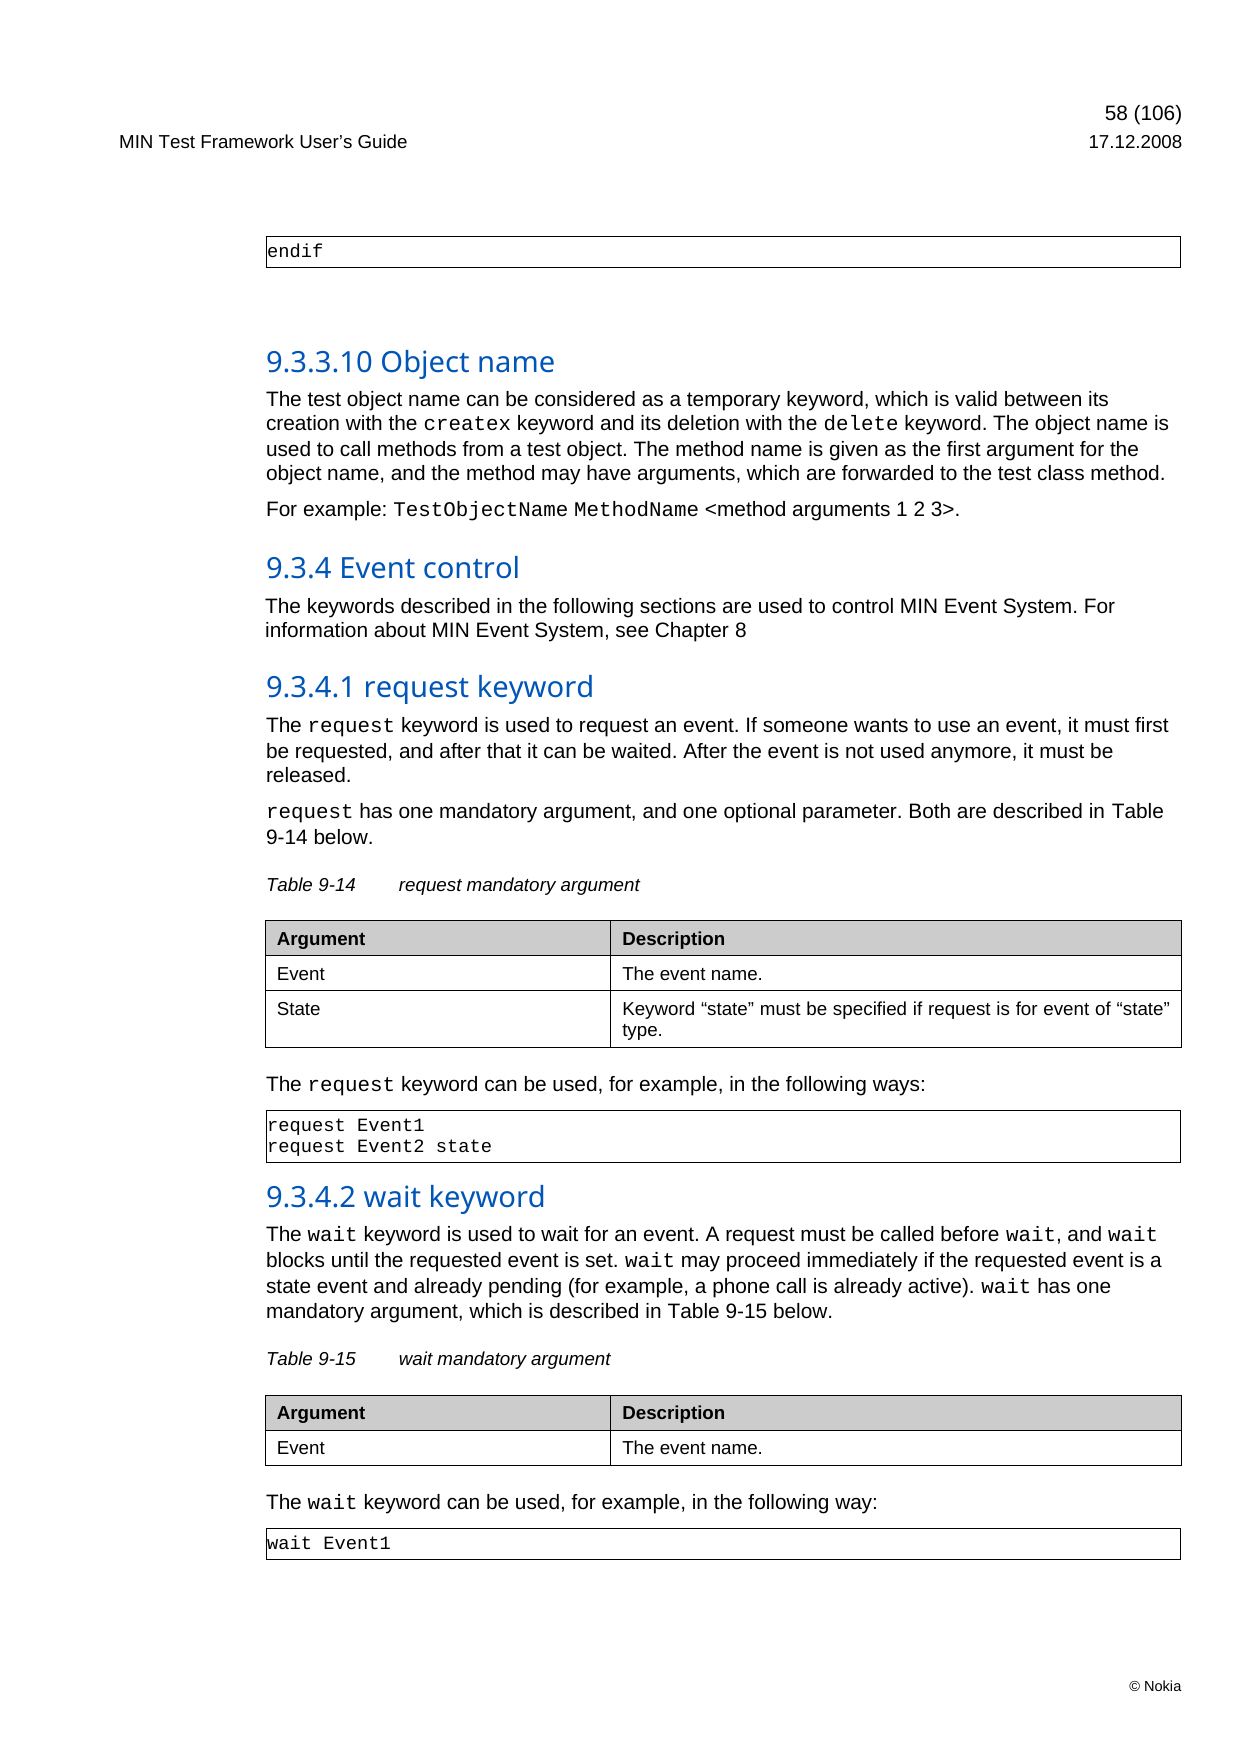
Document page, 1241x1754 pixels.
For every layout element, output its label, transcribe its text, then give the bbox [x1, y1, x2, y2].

subtitle wait keyword [266, 1176, 1181, 1216]
text The wait keyword is used to wait for an event. A request must be called before wait, and wait blocks until the requested event is set. wait may proceed immediately if the requested event is a state event and already pending (for example, a phone call is already active). wait has one mandatory argument, which is described in Table 9-15 below. [266, 1222, 1181, 1323]
table_header Argument [266, 921, 610, 955]
table_cell The event name. [611, 1431, 1181, 1465]
text wait Event1 [267, 1529, 1180, 1559]
text The keywords described in the following sections are used to control MIN Event System. For information about MIN Event System, see Chapter 8 [265, 594, 1181, 642]
table_header Description [611, 1396, 1181, 1430]
text The test object name can be considered as a temporary keyword, which is valid between its creation with the createx keyword and its deletion with the delete keyword. The object name is used to call methods from a test object. The method name is given as the first argument for the object name, and the method may have arguments, which are forwarded to the test class method. [266, 387, 1181, 484]
subtitle request keyword [266, 667, 1181, 706]
text request has one mandatory argument, and one optional parameter. Both are described in Table 9-14 below. [266, 799, 1181, 849]
text The request keyword is used to request an event. If someone wants to use an event, it must first be requested, and after that it can be waited. After the event is not used anymore, it must be released. [266, 713, 1181, 786]
text endif [267, 237, 1180, 267]
text Table 9-15 wait mandatory argument [266, 1348, 1181, 1370]
table_header Description [611, 921, 1181, 955]
text The request keyword can be used, for example, in the following ways: [266, 1072, 1181, 1098]
text For example: TestObjectName MethodName <method arguments 1 2 3>. [266, 497, 1181, 523]
text Table 9-14 request mandatory argument [266, 874, 1181, 895]
subtitle Object name [266, 341, 1181, 381]
table_cell Keyword “state” must be specified if request is for event of “state” type. [611, 991, 1181, 1047]
table_cell State [266, 991, 610, 1047]
table_cell The event name. [611, 956, 1181, 990]
table_cell Event [266, 1431, 610, 1465]
table_header Argument [266, 1396, 610, 1430]
text request Event2 state [267, 1132, 1180, 1162]
text The wait keyword can be used, for example, in the following way: [266, 1490, 1181, 1516]
table_cell Event [266, 956, 610, 990]
text request Event1 [267, 1111, 1180, 1132]
subtitle Event control [266, 548, 1181, 587]
